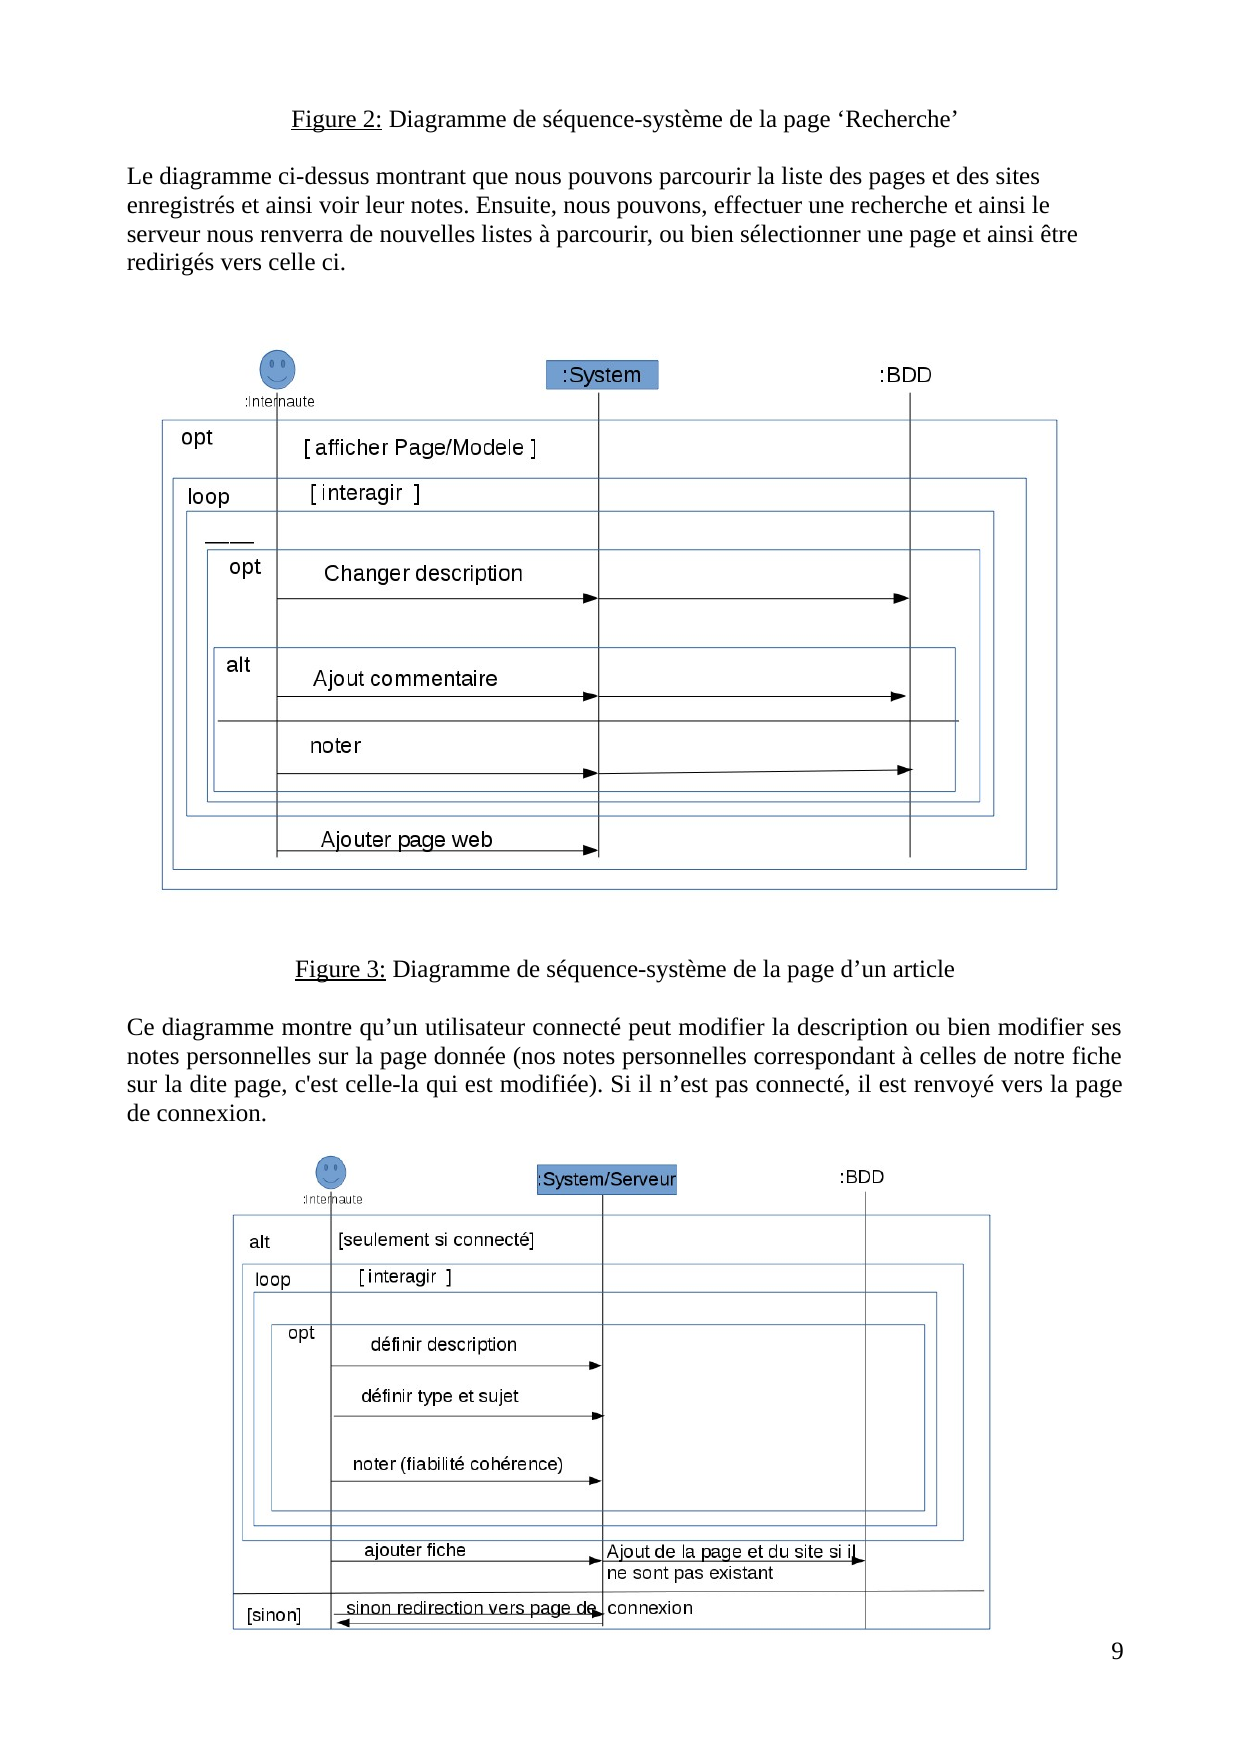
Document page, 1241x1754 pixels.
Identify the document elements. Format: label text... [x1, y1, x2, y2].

text Figure 3: Diagramme de séquence-système de la page d’un article [127, 955, 1123, 983]
picture [126, 322, 1165, 955]
text Figure 2: Diagramme de séquence-système de la page ‘Recherche’ [127, 104, 1123, 132]
text [127, 305, 1123, 322]
text Le diagramme ci-dessus montrant que nous pouvons parcourir la liste des pages et des sites enregistrés et ainsi voir leur notes. Ensuite, nous pouvons, effectuer une recherche et ainsi le serveur nous renverra de nouvelles listes à parcourir, ou bien sélectionner une page et ainsi être redirigés vers celle ci. [127, 161, 1123, 276]
picture [203, 1127, 1081, 1667]
text Ce diagramme montre qu’un utilisateur connecté peut modifier la description ou bien modifier ses notes personnelles sur la page donnée (nos notes personnelles correspondant à celles de notre fiche sur la dite page, c'est celle-la qui est modifiée). Si il n’est pas connecté, il est renvoyé vers la page de connexion. [127, 1012, 1123, 1127]
